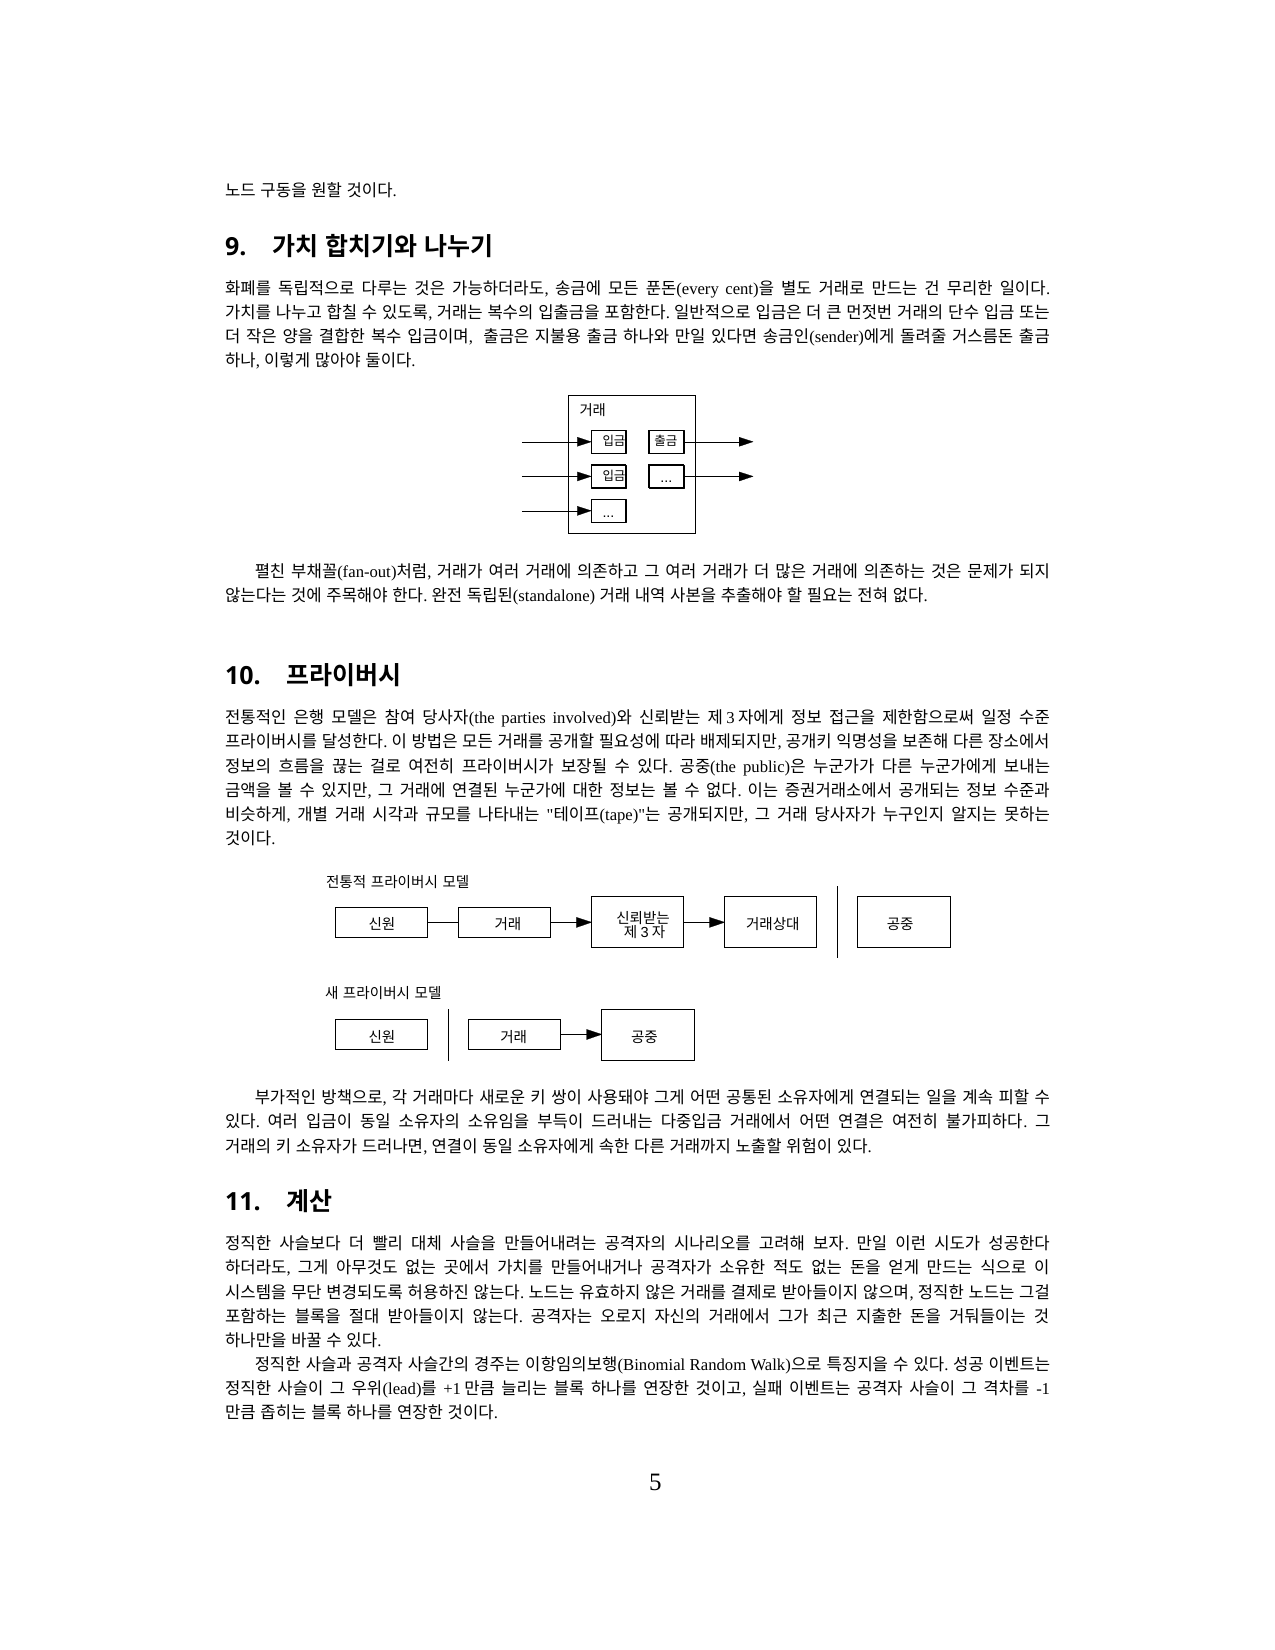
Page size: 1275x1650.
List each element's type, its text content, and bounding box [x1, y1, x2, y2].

text 펼친 부채꼴(fan-out)처럼, 거래가 여러 거래에 의존하고 그 여러 거래가 더 많은 거래에 의존하는 것은 문제가 되지 않는다는 것에 주목해야 한다. 완전 독립된(standalone) 거래 내역 사본을 추출해야 할 필요는 전혀 없다. [225, 558, 1050, 607]
text 화폐를 독립적으로 다루는 것은 가능하더라도, 송금에 모든 푼돈(every cent)을 별도 거래로 만드는 건 무리한 일이다. 가치를 나누고 합칠 수 있도록, 거래는 복수의 입출금을 포함한다. 일반적으로 입금은 더 큰 먼젓번 거래의 단수 입금 또는 더 작은 양을 결합한 복수 입금이며, 출금은 지불용 출금 하나와 만일 있다면 송금인(sender)에게 돌려줄 거스름돈 출금 하나, 이렇게 많아야 둘이다. [225, 275, 1050, 371]
subtitle 10. 프라이버시 [225, 656, 1050, 692]
text 정직한 사슬과 공격자 사슬간의 경주는 이항임의보행(Binomial Random Walk)으로 특징지을 수 있다. 성공 이벤트는 정직한 사슬이 그 우위(lead)를 +1만큼 늘리는 블록 하나를 연장한 것이고, 실패 이벤트는 공격자 사슬이 그 격차를 -1만큼 좁히는 블록 하나를 연장한 것이다. [225, 1351, 1050, 1424]
subtitle 11. 계산 [225, 1182, 1050, 1218]
subtitle 9. 가치 합치기와 나누기 [225, 226, 1050, 262]
text 정직한 사슬보다 더 빨리 대체 사슬을 만들어내려는 공격자의 시나리오를 고려해 보자. 만일 이런 시도가 성공한다 하더라도, 그게 아무것도 없는 곳에서 가치를 만들어내거나 공격자가 소유한 적도 없는 돈을 얻게 만드는 식으로 이 시스템을 무단 변경되도록 허용하진 않는다. 노드는 유효하지 않은 거래를 결제로 받아들이지 않으며, 정직한 노드는 그걸 포함하는 블록을 절대 받아들이지 않는다. 공격자는 오로지 자신의 거래에서 그가 최근 지출한 돈을 거둬들이는 것 하나만을 바꿀 수 있다. [225, 1230, 1050, 1351]
text 전통적인 은행 모델은 참여 당사자(the parties involved)와 신뢰받는 제3자에게 정보 접근을 제한함으로써 일정 수준 프라이버시를 달성한다. 이 방법은 모든 거래를 공개할 필요성에 따라 배제되지만, 공개키 익명성을 보존해 다른 장소에서 정보의 흐름을 끊는 걸로 여전히 프라이버시가 보장될 수 있다. 공중(the public)은 누군가가 다른 누군가에게 보내는 금액을 볼 수 있지만, 그 거래에 연결된 누군가에 대한 정보는 볼 수 없다. 이는 증권거래소에서 공개되는 정보 수준과 비슷하게, 개별 거래 시각과 규모를 나타내는 "테이프(tape)"는 공개되지만, 그 거래 당사자가 누구인지 알지는 못하는 것이다. [225, 704, 1050, 849]
text 부가적인 방책으로, 각 거래마다 새로운 키 쌍이 사용돼야 그게 어떤 공통된 소유자에게 연결되는 일을 계속 피할 수 있다. 여러 입금이 동일 소유자의 소유임을 부득이 드러내는 다중입금 거래에서 어떤 연결은 여전히 불가피하다. 그 거래의 키 소유자가 드러나면, 연결이 동일 소유자에게 속한 다른 거래까지 노출할 위험이 있다. [225, 1084, 1050, 1157]
text 노드 구동을 원할 것이다. [225, 177, 1050, 201]
